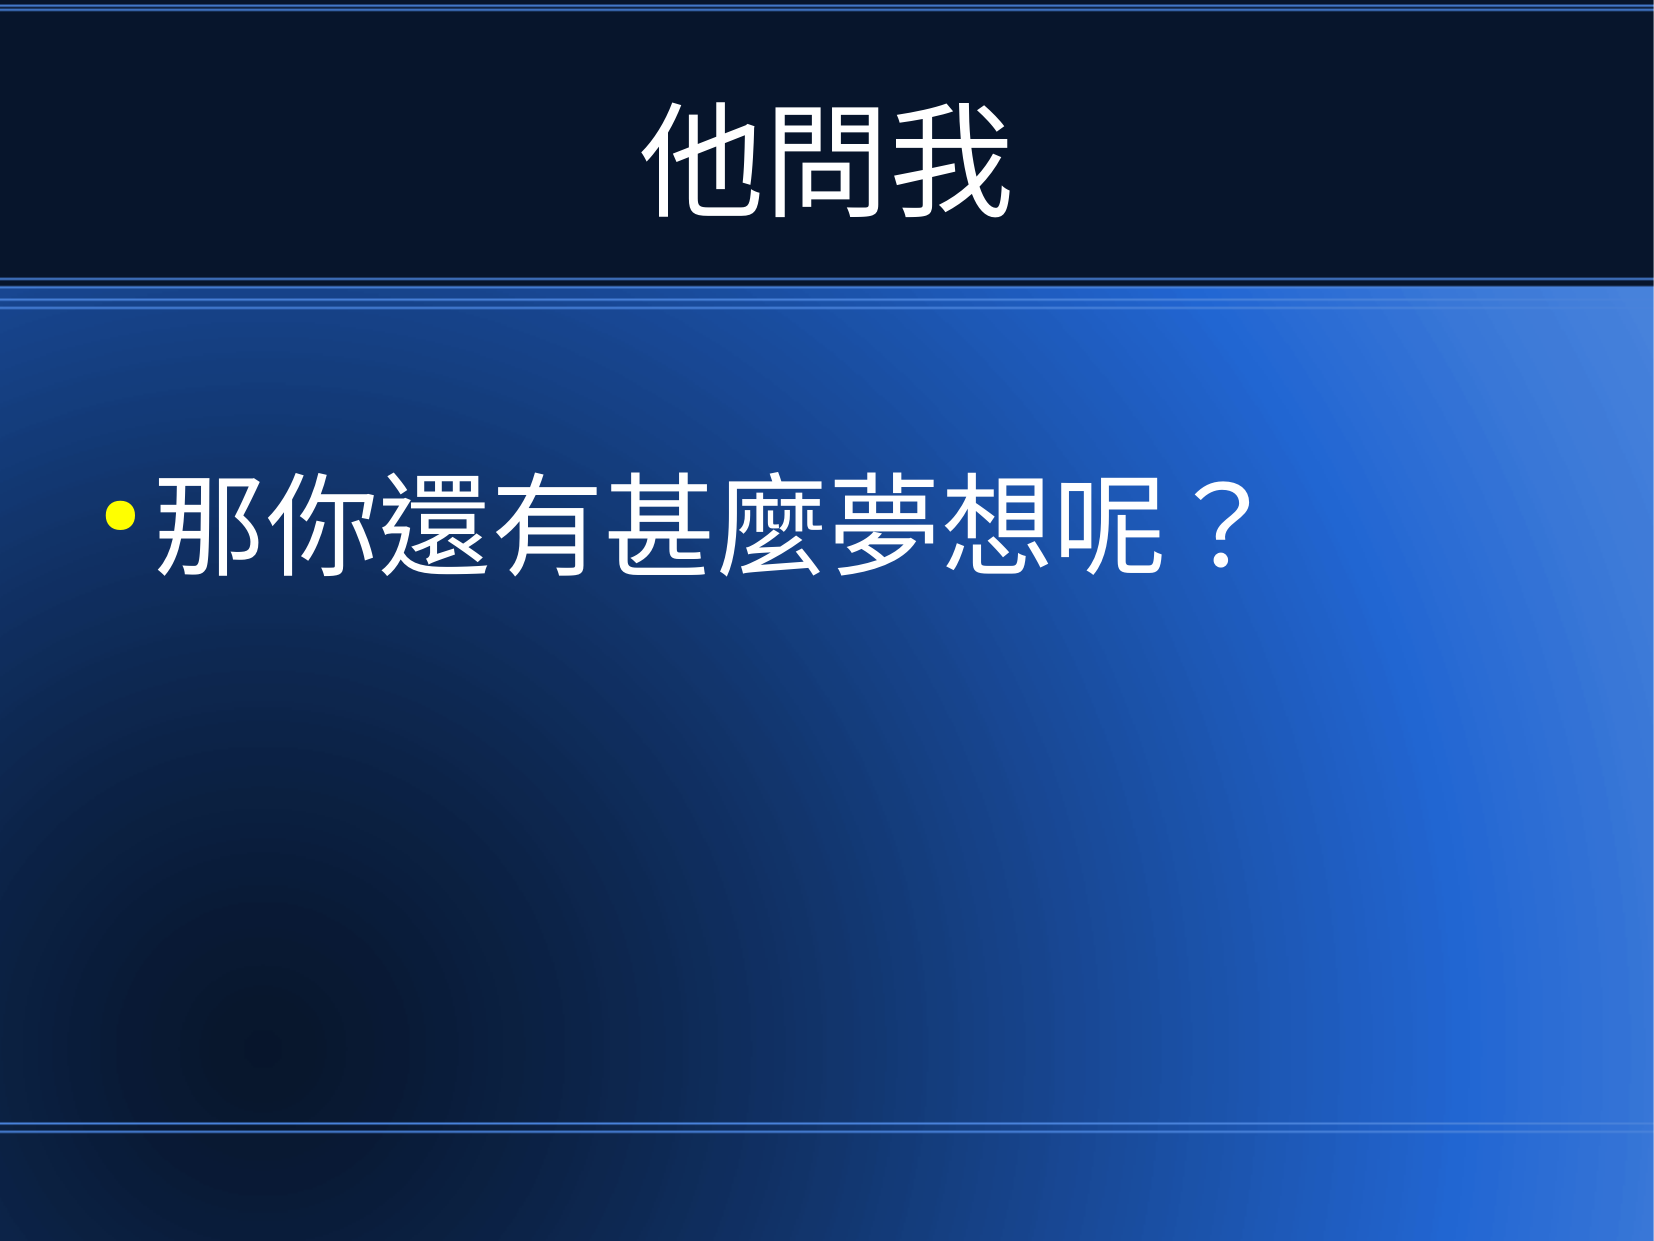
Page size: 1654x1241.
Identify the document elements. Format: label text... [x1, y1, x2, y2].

title 他問我 [82, 49, 1571, 257]
picture [0, 0, 1654, 1241]
list 那你還有甚麼夢想呢？ [82, 355, 1571, 1241]
